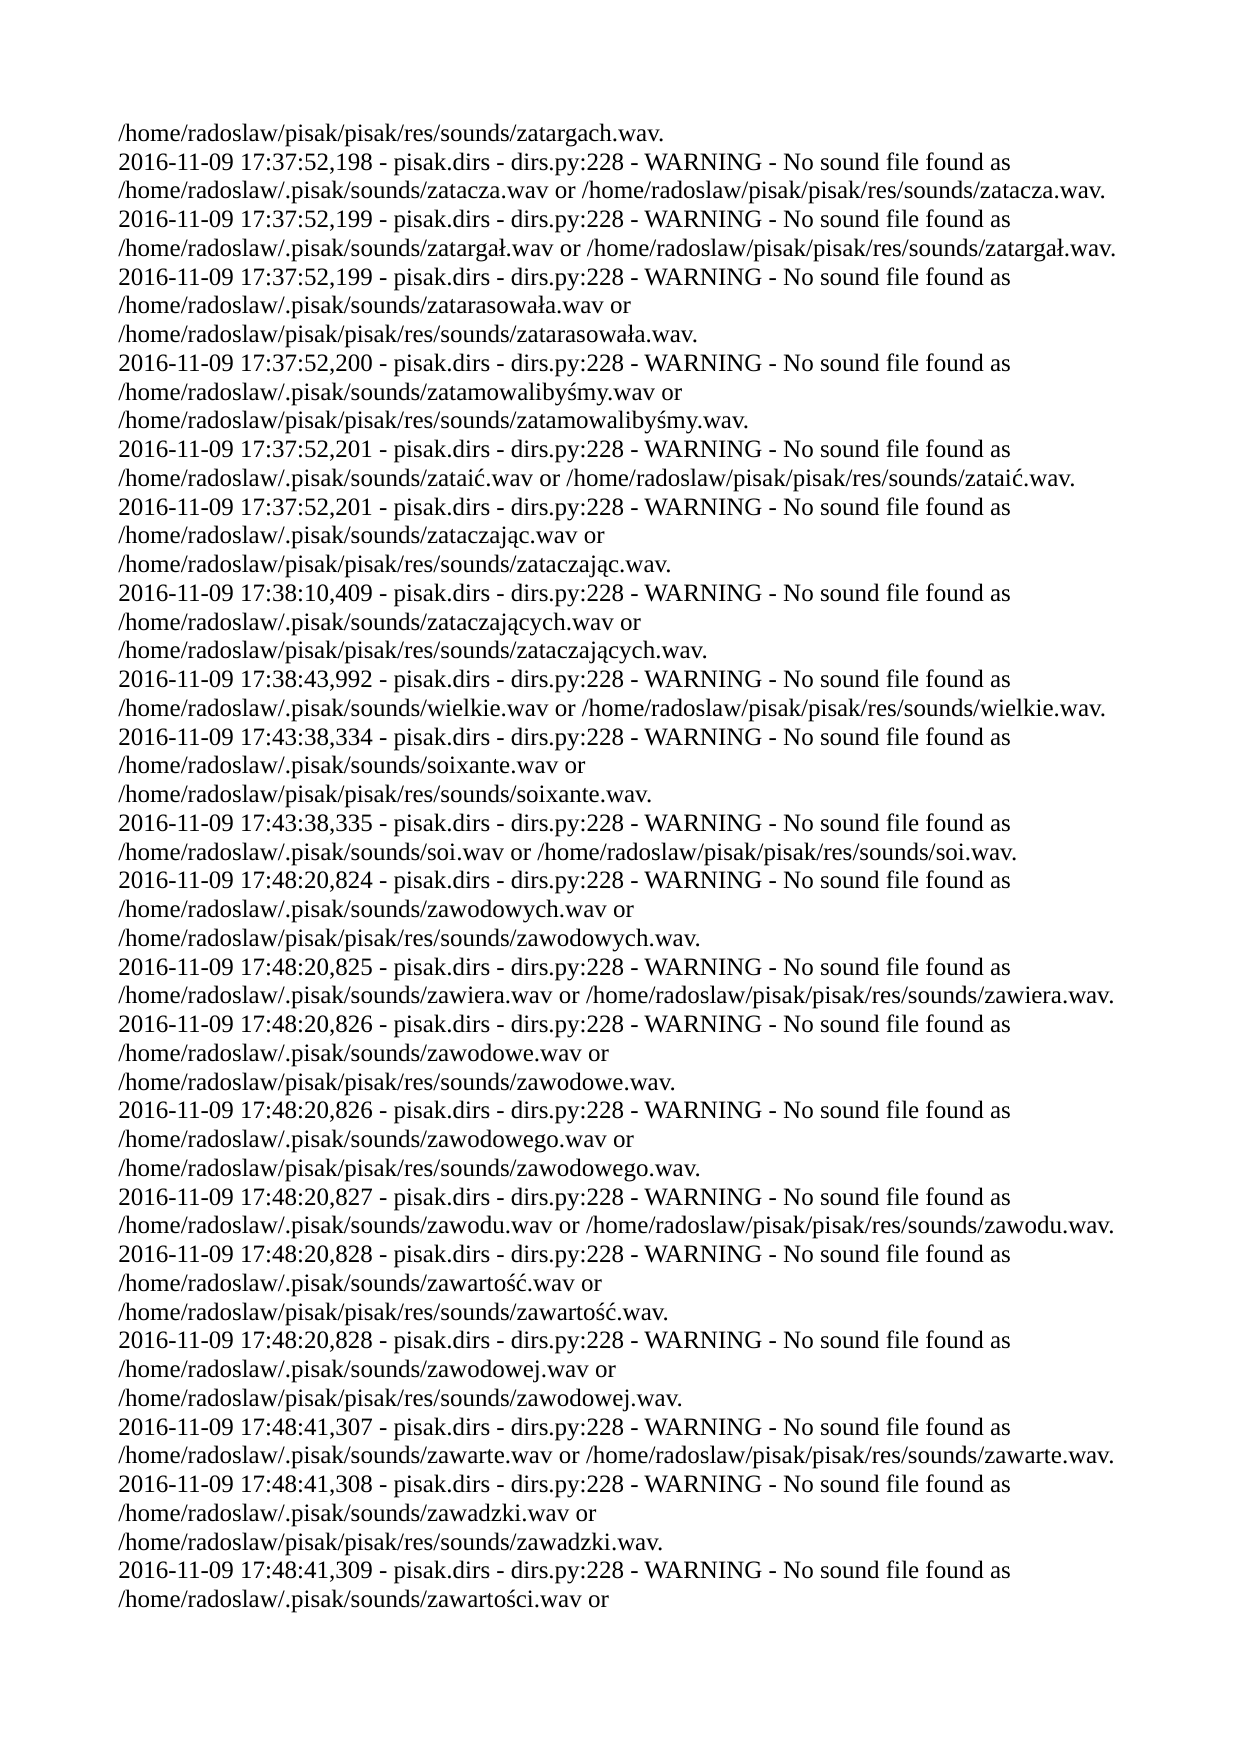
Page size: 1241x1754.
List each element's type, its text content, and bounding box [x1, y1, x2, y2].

text 2016-11-09 17:37:52,199 - pisak.dirs - dirs.py:228 - WARNING - No sound file found as /home/radoslaw/.pisak/sounds/zatarasowała.wav or /home/radoslaw/pisak/pisak/res/sounds/zatarasowała.wav. [118, 262, 1122, 348]
text 2016-11-09 17:48:41,309 - pisak.dirs - dirs.py:228 - WARNING - No sound file found as /home/radoslaw/.pisak/sounds/zawartości.wav or [118, 1556, 1122, 1613]
text 2016-11-09 17:37:52,199 - pisak.dirs - dirs.py:228 - WARNING - No sound file found as /home/radoslaw/.pisak/sounds/zatargał.wav or /home/radoslaw/pisak/pisak/res/sounds/zatargał.wav. [118, 204, 1122, 262]
text 2016-11-09 17:38:43,992 - pisak.dirs - dirs.py:228 - WARNING - No sound file found as /home/radoslaw/.pisak/sounds/wielkie.wav or /home/radoslaw/pisak/pisak/res/sounds/wielkie.wav. [118, 664, 1122, 722]
text 2016-11-09 17:43:38,335 - pisak.dirs - dirs.py:228 - WARNING - No sound file found as /home/radoslaw/.pisak/sounds/soi.wav or /home/radoslaw/pisak/pisak/res/sounds/soi.wav. [118, 808, 1122, 866]
text 2016-11-09 17:43:38,334 - pisak.dirs - dirs.py:228 - WARNING - No sound file found as /home/radoslaw/.pisak/sounds/soixante.wav or /home/radoslaw/pisak/pisak/res/sounds/soixante.wav. [118, 722, 1122, 808]
text /home/radoslaw/pisak/pisak/res/sounds/zatargach.wav. [118, 118, 1122, 147]
text 2016-11-09 17:48:20,826 - pisak.dirs - dirs.py:228 - WARNING - No sound file found as /home/radoslaw/.pisak/sounds/zawodowego.wav or /home/radoslaw/pisak/pisak/res/sounds/zawodowego.wav. [118, 1096, 1122, 1182]
text 2016-11-09 17:37:52,200 - pisak.dirs - dirs.py:228 - WARNING - No sound file found as /home/radoslaw/.pisak/sounds/zatamowalibyśmy.wav or /home/radoslaw/pisak/pisak/res/sounds/zatamowalibyśmy.wav. [118, 348, 1122, 434]
text 2016-11-09 17:37:52,198 - pisak.dirs - dirs.py:228 - WARNING - No sound file found as /home/radoslaw/.pisak/sounds/zatacza.wav or /home/radoslaw/pisak/pisak/res/sounds/zatacza.wav. [118, 147, 1122, 204]
text 2016-11-09 17:48:20,828 - pisak.dirs - dirs.py:228 - WARNING - No sound file found as /home/radoslaw/.pisak/sounds/zawodowej.wav or /home/radoslaw/pisak/pisak/res/sounds/zawodowej.wav. [118, 1326, 1122, 1412]
text 2016-11-09 17:48:20,825 - pisak.dirs - dirs.py:228 - WARNING - No sound file found as /home/radoslaw/.pisak/sounds/zawiera.wav or /home/radoslaw/pisak/pisak/res/sounds/zawiera.wav. [118, 952, 1122, 1009]
text 2016-11-09 17:37:52,201 - pisak.dirs - dirs.py:228 - WARNING - No sound file found as /home/radoslaw/.pisak/sounds/zataczając.wav or /home/radoslaw/pisak/pisak/res/sounds/zataczając.wav. [118, 492, 1122, 578]
text 2016-11-09 17:48:20,828 - pisak.dirs - dirs.py:228 - WARNING - No sound file found as /home/radoslaw/.pisak/sounds/zawartość.wav or /home/radoslaw/pisak/pisak/res/sounds/zawartość.wav. [118, 1239, 1122, 1326]
text 2016-11-09 17:48:20,827 - pisak.dirs - dirs.py:228 - WARNING - No sound file found as /home/radoslaw/.pisak/sounds/zawodu.wav or /home/radoslaw/pisak/pisak/res/sounds/zawodu.wav. [118, 1182, 1122, 1239]
text 2016-11-09 17:48:41,307 - pisak.dirs - dirs.py:228 - WARNING - No sound file found as /home/radoslaw/.pisak/sounds/zawarte.wav or /home/radoslaw/pisak/pisak/res/sounds/zawarte.wav. [118, 1412, 1122, 1469]
text 2016-11-09 17:38:10,409 - pisak.dirs - dirs.py:228 - WARNING - No sound file found as /home/radoslaw/.pisak/sounds/zataczających.wav or /home/radoslaw/pisak/pisak/res/sounds/zataczających.wav. [118, 578, 1122, 664]
text 2016-11-09 17:48:41,308 - pisak.dirs - dirs.py:228 - WARNING - No sound file found as /home/radoslaw/.pisak/sounds/zawadzki.wav or /home/radoslaw/pisak/pisak/res/sounds/zawadzki.wav. [118, 1469, 1122, 1556]
text 2016-11-09 17:37:52,201 - pisak.dirs - dirs.py:228 - WARNING - No sound file found as /home/radoslaw/.pisak/sounds/zataić.wav or /home/radoslaw/pisak/pisak/res/sounds/zataić.wav. [118, 434, 1122, 492]
text 2016-11-09 17:48:20,826 - pisak.dirs - dirs.py:228 - WARNING - No sound file found as /home/radoslaw/.pisak/sounds/zawodowe.wav or /home/radoslaw/pisak/pisak/res/sounds/zawodowe.wav. [118, 1009, 1122, 1096]
text 2016-11-09 17:48:20,824 - pisak.dirs - dirs.py:228 - WARNING - No sound file found as /home/radoslaw/.pisak/sounds/zawodowych.wav or /home/radoslaw/pisak/pisak/res/sounds/zawodowych.wav. [118, 866, 1122, 952]
